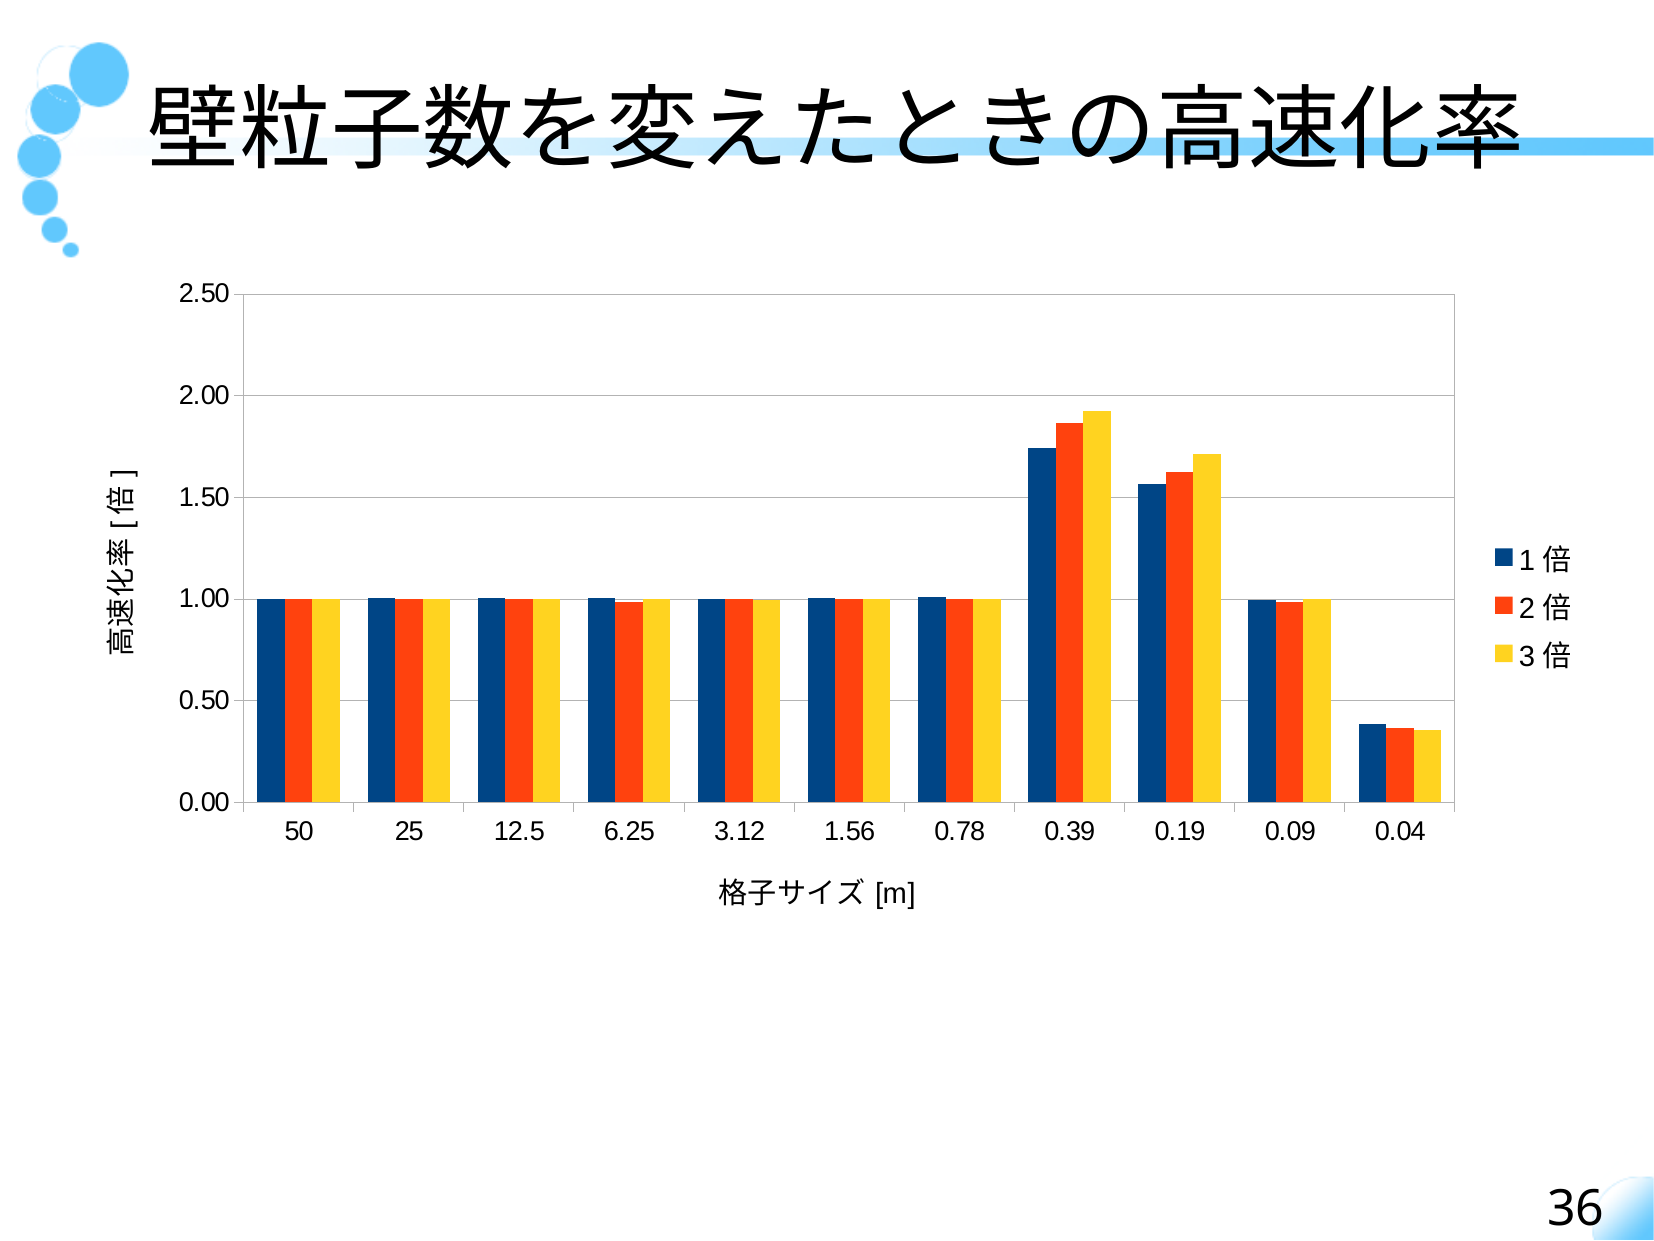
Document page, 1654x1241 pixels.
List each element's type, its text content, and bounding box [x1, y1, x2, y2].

picture [0, 0, 1654, 1240]
title 壁粒子数を変えたときの高速化率 [147, 55, 1636, 266]
chart [61, 265, 1595, 945]
